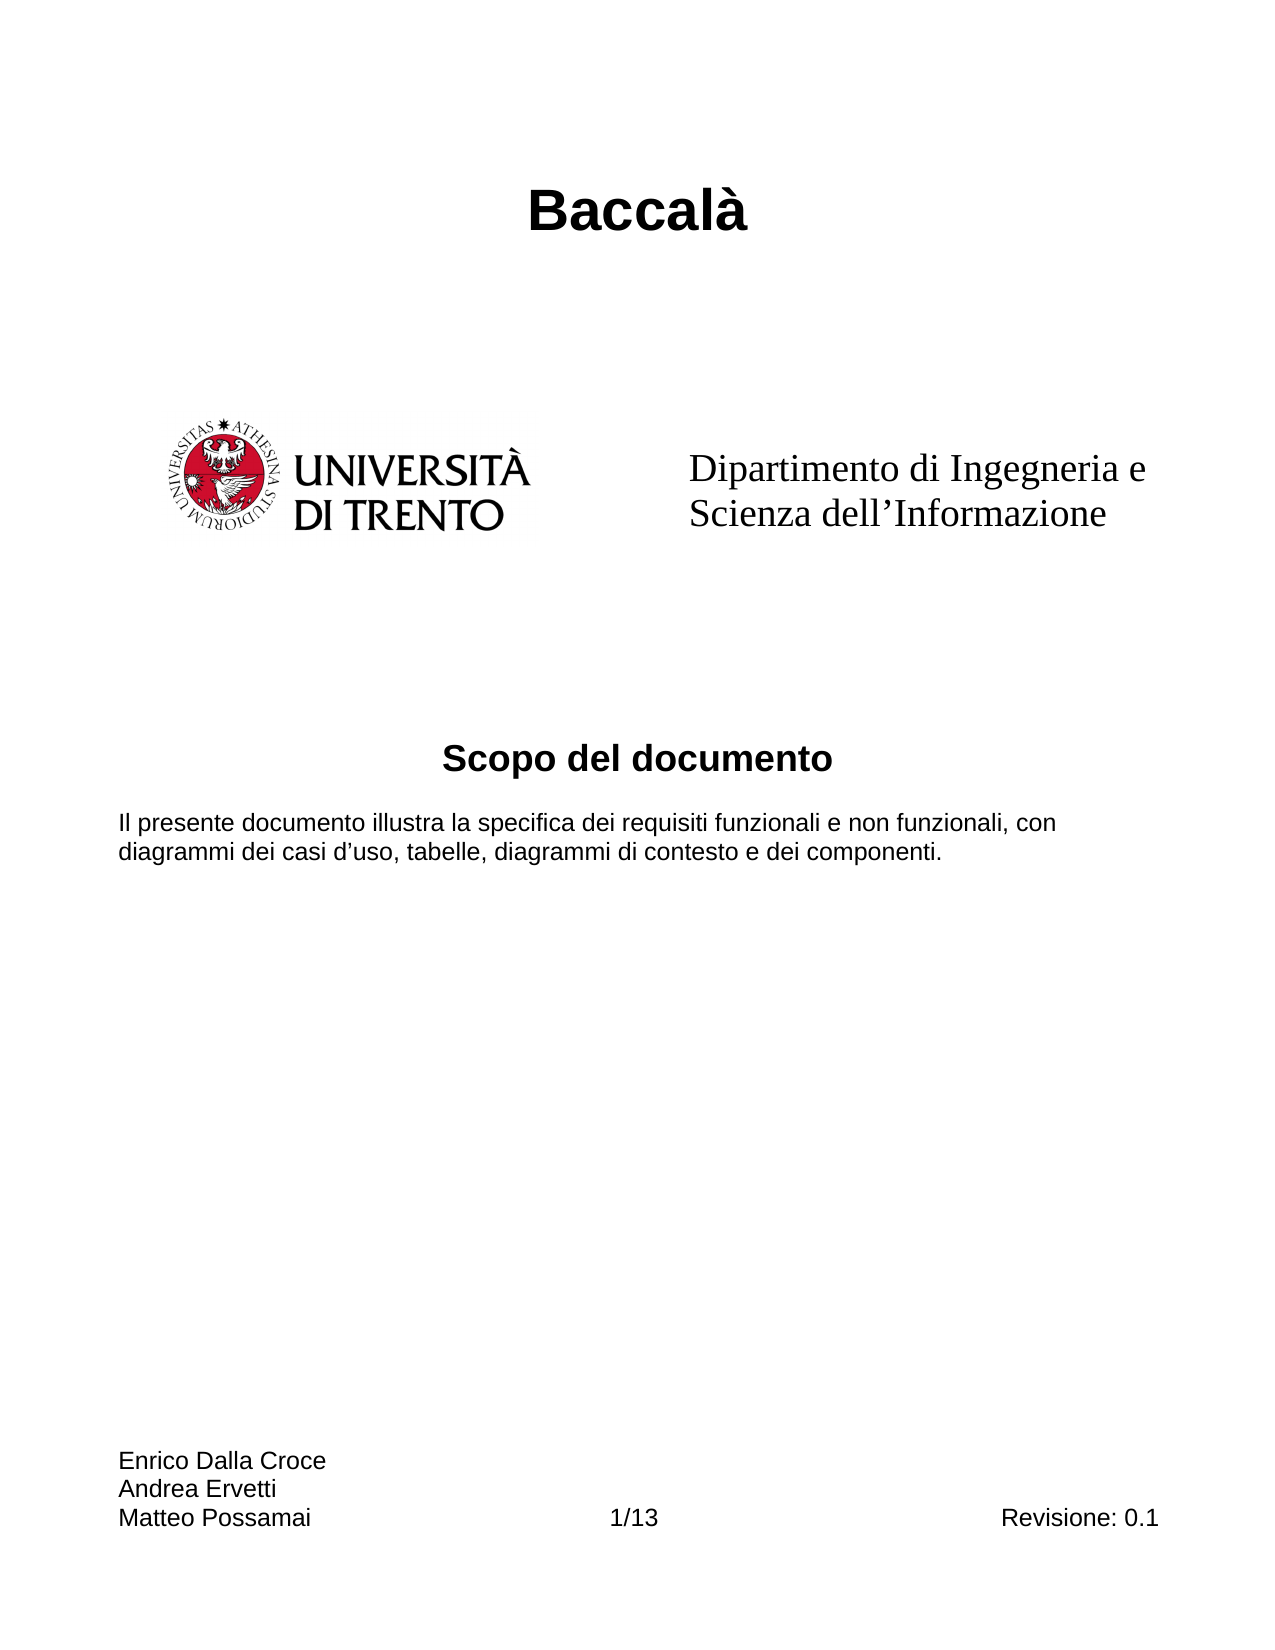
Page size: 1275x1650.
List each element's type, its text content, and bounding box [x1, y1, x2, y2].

text Dipartimento di Ingegneria e Scienza dell’Informazione [539, 444, 1157, 535]
text Il presente documento illustra la specifica dei requisiti funzionali e non funzionali, con diagrammi dei casi d’uso, tabelle, diagrammi di contesto e dei componenti. [118, 808, 1157, 866]
picture [160, 411, 539, 547]
text Scopo del documento [118, 736, 1157, 779]
text Baccalà [118, 176, 1157, 243]
